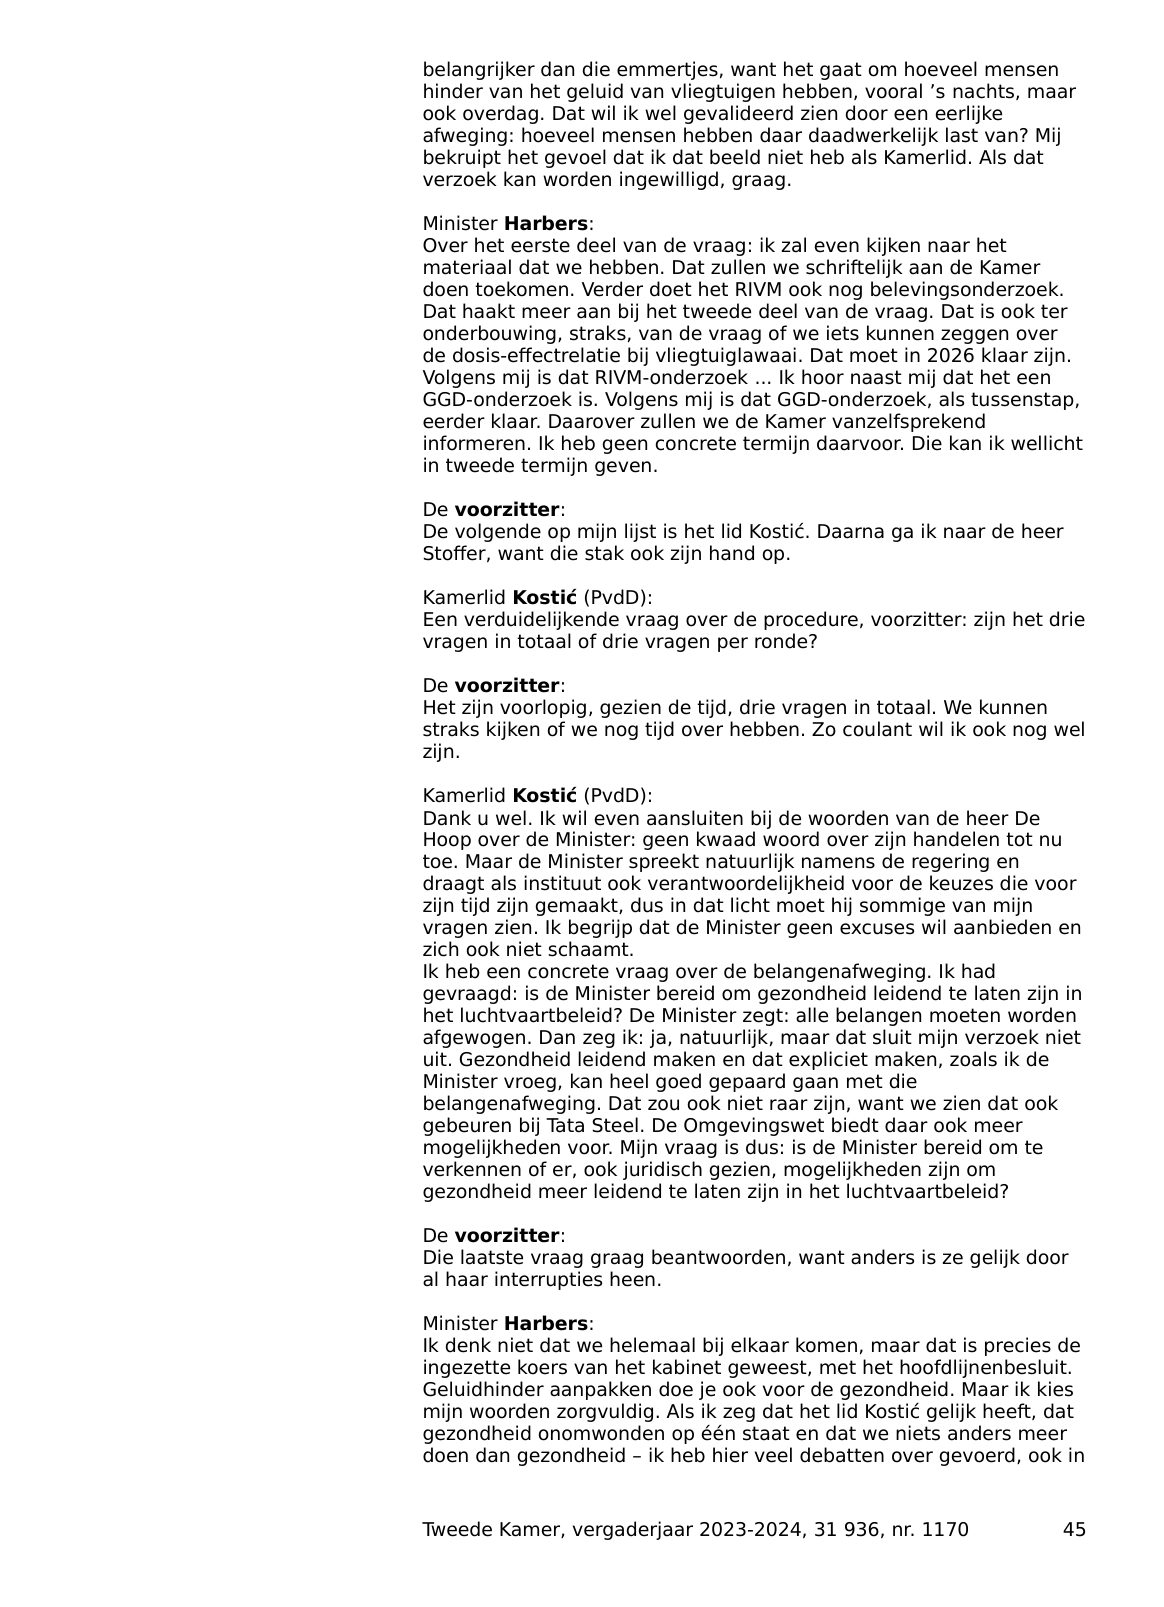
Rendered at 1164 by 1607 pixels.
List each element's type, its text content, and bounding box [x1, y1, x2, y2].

text De voorzitter: [422, 499, 1087, 521]
text Kamerlid Kostić (PvdD): [422, 587, 1087, 609]
text Dank u wel. Ik wil even aansluiten bij de woorden van de heer De Hoop over de Minister: geen kwaad woord over zijn handelen tot nu toe. Maar de Minister spreekt natuurlijk namens de regering en draagt als instituut ook verantwoordelijkheid voor de keuzes die voor zijn tijd zijn gemaakt, dus in dat licht moet hij sommige van mijn vragen zien. Ik begrijp dat de Minister geen excuses wil aanbieden en zich ook niet schaamt. [422, 807, 1087, 961]
text Het zijn voorlopig, gezien de tijd, drie vragen in totaal. We kunnen straks kijken of we nog tijd over hebben. Zo coulant wil ik ook nog wel zijn. [422, 697, 1087, 763]
text De voorzitter: [422, 675, 1087, 697]
text Ik heb een concrete vraag over de belangenafweging. Ik had gevraagd: is de Minister bereid om gezondheid leidend te laten zijn in het luchtvaartbeleid? De Minister zegt: alle belangen moeten worden afgewogen. Dan zeg ik: ja, natuurlijk, maar dat sluit mijn verzoek niet uit. Gezondheid leidend maken en dat expliciet maken, zoals ik de Minister vroeg, kan heel goed gepaard gaan met die belangenafweging. Dat zou ook niet raar zijn, want we zien dat ook gebeuren bij Tata Steel. De Omgevingswet biedt daar ook meer mogelijkheden voor. Mijn vraag is dus: is de Minister bereid om te verkennen of er, ook juridisch gezien, mogelijkheden zijn om gezondheid meer leidend te laten zijn in het luchtvaartbeleid? [422, 961, 1087, 1203]
text Die laatste vraag graag beantwoorden, want anders is ze gelijk door al haar interrupties heen. [422, 1247, 1087, 1291]
text De voorzitter: [422, 1225, 1087, 1247]
text Ik denk niet dat we helemaal bij elkaar komen, maar dat is precies de ingezette koers van het kabinet geweest, met het hoofdlijnenbesluit. Geluidhinder aanpakken doe je ook voor de gezondheid. Maar ik kies mijn woorden zorgvuldig. Als ik zeg dat het lid Kostić gelijk heeft, dat gezondheid onomwonden op één staat en dat we niets anders meer doen dan gezondheid – ik heb hier veel debatten over gevoerd, ook in [422, 1335, 1087, 1467]
text Over het eerste deel van de vraag: ik zal even kijken naar het materiaal dat we hebben. Dat zullen we schriftelijk aan de Kamer doen toekomen. Verder doet het RIVM ook nog belevingsonderzoek. Dat haakt meer aan bij het tweede deel van de vraag. Dat is ook ter onderbouwing, straks, van de vraag of we iets kunnen zeggen over de dosis-effectrelatie bij vliegtuiglawaai. Dat moet in 2026 klaar zijn. Volgens mij is dat RIVM-onderzoek ... Ik hoor naast mij dat het een GGD-onderzoek is. Volgens mij is dat GGD-onderzoek, als tussenstap, eerder klaar. Daarover zullen we de Kamer vanzelfsprekend informeren. Ik heb geen concrete termijn daarvoor. Die kan ik wellicht in tweede termijn geven. [422, 235, 1087, 477]
text De volgende op mijn lijst is het lid Kostić. Daarna ga ik naar de heer Stoffer, want die stak ook zijn hand op. [422, 521, 1087, 565]
text belangrijker dan die emmertjes, want het gaat om hoeveel mensen hinder van het geluid van vliegtuigen hebben, vooral ’s nachts, maar ook overdag. Dat wil ik wel gevalideerd zien door een eerlijke afweging: hoeveel mensen hebben daar daadwerkelijk last van? Mij bekruipt het gevoel dat ik dat beeld niet heb als Kamerlid. Als dat verzoek kan worden ingewilligd, graag. [422, 59, 1087, 191]
text Kamerlid Kostić (PvdD): [422, 785, 1087, 807]
text Minister Harbers: [422, 213, 1087, 235]
text Een verduidelijkende vraag over de procedure, voorzitter: zijn het drie vragen in totaal of drie vragen per ronde? [422, 609, 1087, 653]
text Minister Harbers: [422, 1313, 1087, 1335]
